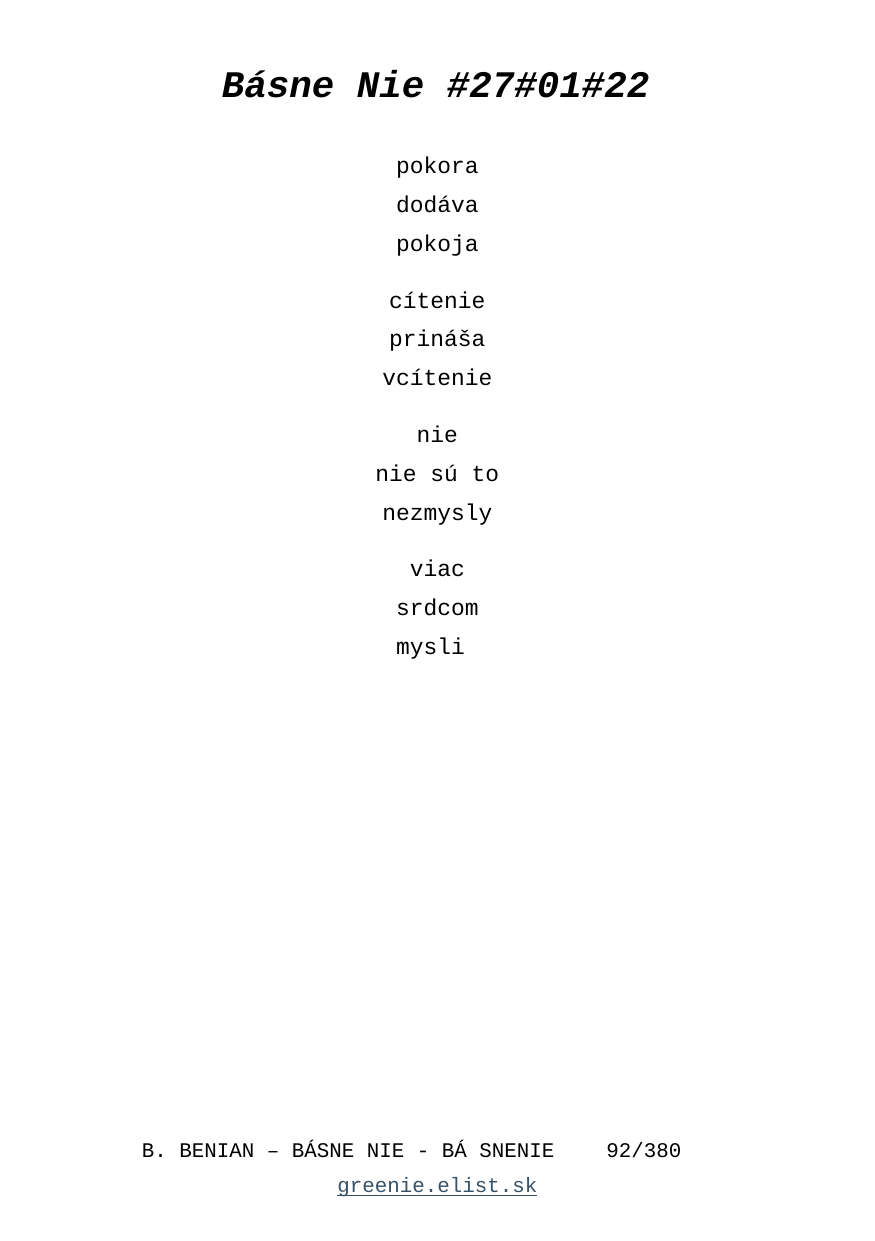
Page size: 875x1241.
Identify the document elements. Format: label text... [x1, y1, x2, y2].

subtitle Básne Nie #27#01#22 [41, 66, 833, 109]
text viac srdcom mysli [41, 557, 833, 661]
text pokora dodáva pokoja [41, 155, 833, 258]
text cítenie prináša vcítenie [41, 289, 833, 393]
text nie nie sú to nezmysly [41, 423, 833, 527]
